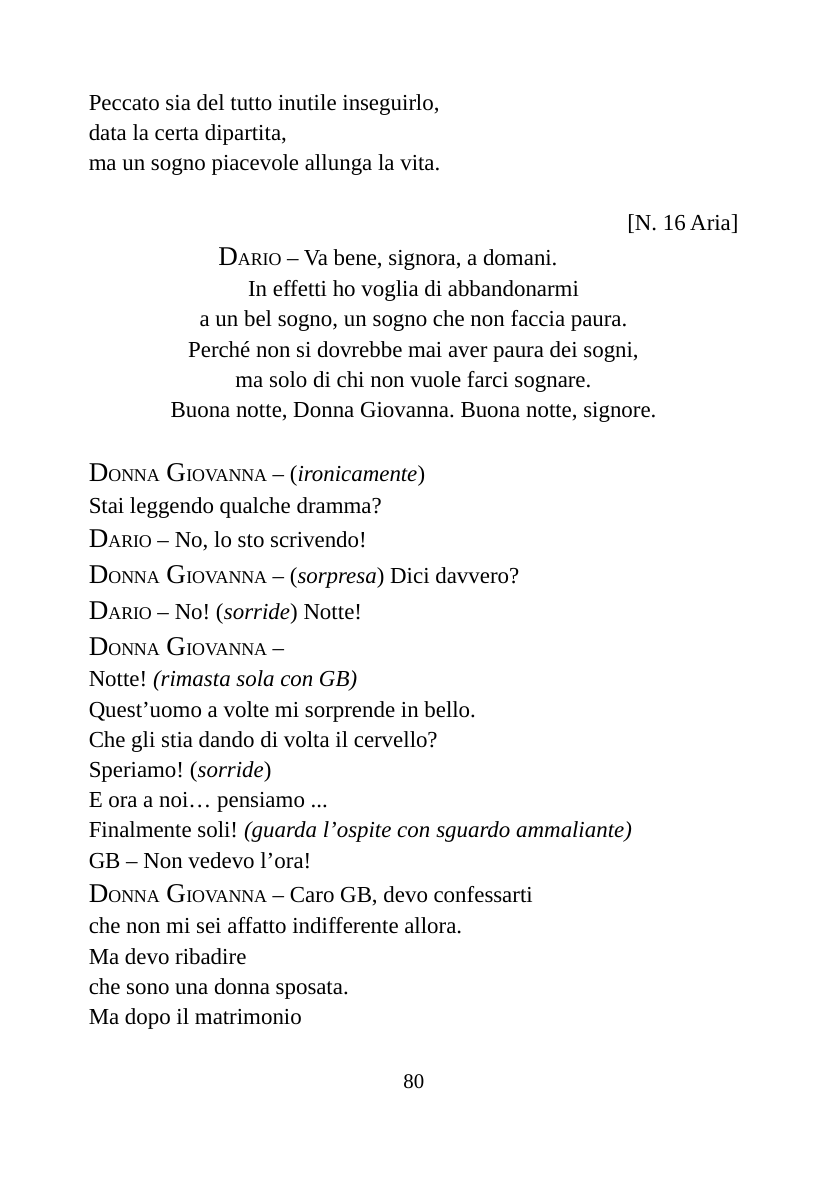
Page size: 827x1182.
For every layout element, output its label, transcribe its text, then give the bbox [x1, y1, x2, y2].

text Ma dopo il matrimonio [88, 1003, 738, 1029]
text Donna Giovanna – (ironicamente) [88, 457, 738, 488]
text GB – Non vedevo l’ora! [88, 847, 738, 873]
text Perché non si dovrebbe mai aver paura dei sogni, [88, 336, 738, 362]
text Buona notte, Donna Giovanna. Buona notte, signore. [88, 396, 738, 422]
text Finalmente soli! (guarda l’ospite con sguardo ammaliante) [88, 816, 738, 843]
text Che gli stia dando di volta il cervello? [88, 726, 738, 752]
text Notte! (rimasta sola con GB) [88, 665, 738, 692]
text Ma devo ribadire [88, 943, 738, 969]
text Quest’uomo a volte mi sorprende in bello. [88, 696, 738, 722]
text Donna Giovanna – Caro GB, devo confessarti [88, 877, 738, 908]
text Speriamo! (sorride) [88, 756, 738, 782]
text Dario – No! (sorride) Notte! [88, 594, 738, 625]
text Donna Giovanna – (sorpresa) Dici davvero? [88, 558, 738, 589]
text Peccato sia del tutto inutile inseguirlo, [88, 88, 738, 115]
text data la certa dipartita, [88, 119, 738, 145]
text ma un sogno piacevole allunga la vita. [88, 149, 738, 175]
text Dario – Va bene, signora, a domani. [88, 239, 738, 271]
text Donna Giovanna – [88, 630, 738, 661]
text Stai leggendo qualche dramma? [88, 492, 738, 519]
text E ora a noi… pensiamo ... [88, 786, 738, 813]
text a un bel sogno, un sogno che non faccia paura. [88, 306, 738, 332]
text In effetti ho voglia di abbandonarmi [88, 275, 738, 302]
text ma solo di chi non vuole farci sognare. [88, 366, 738, 392]
text [N. 16 Aria] [88, 209, 738, 236]
text che non mi sei affatto indifferente allora. [88, 913, 738, 939]
text che sono una donna sposata. [88, 973, 738, 999]
text Dario – No, lo sto scrivendo! [88, 522, 738, 554]
